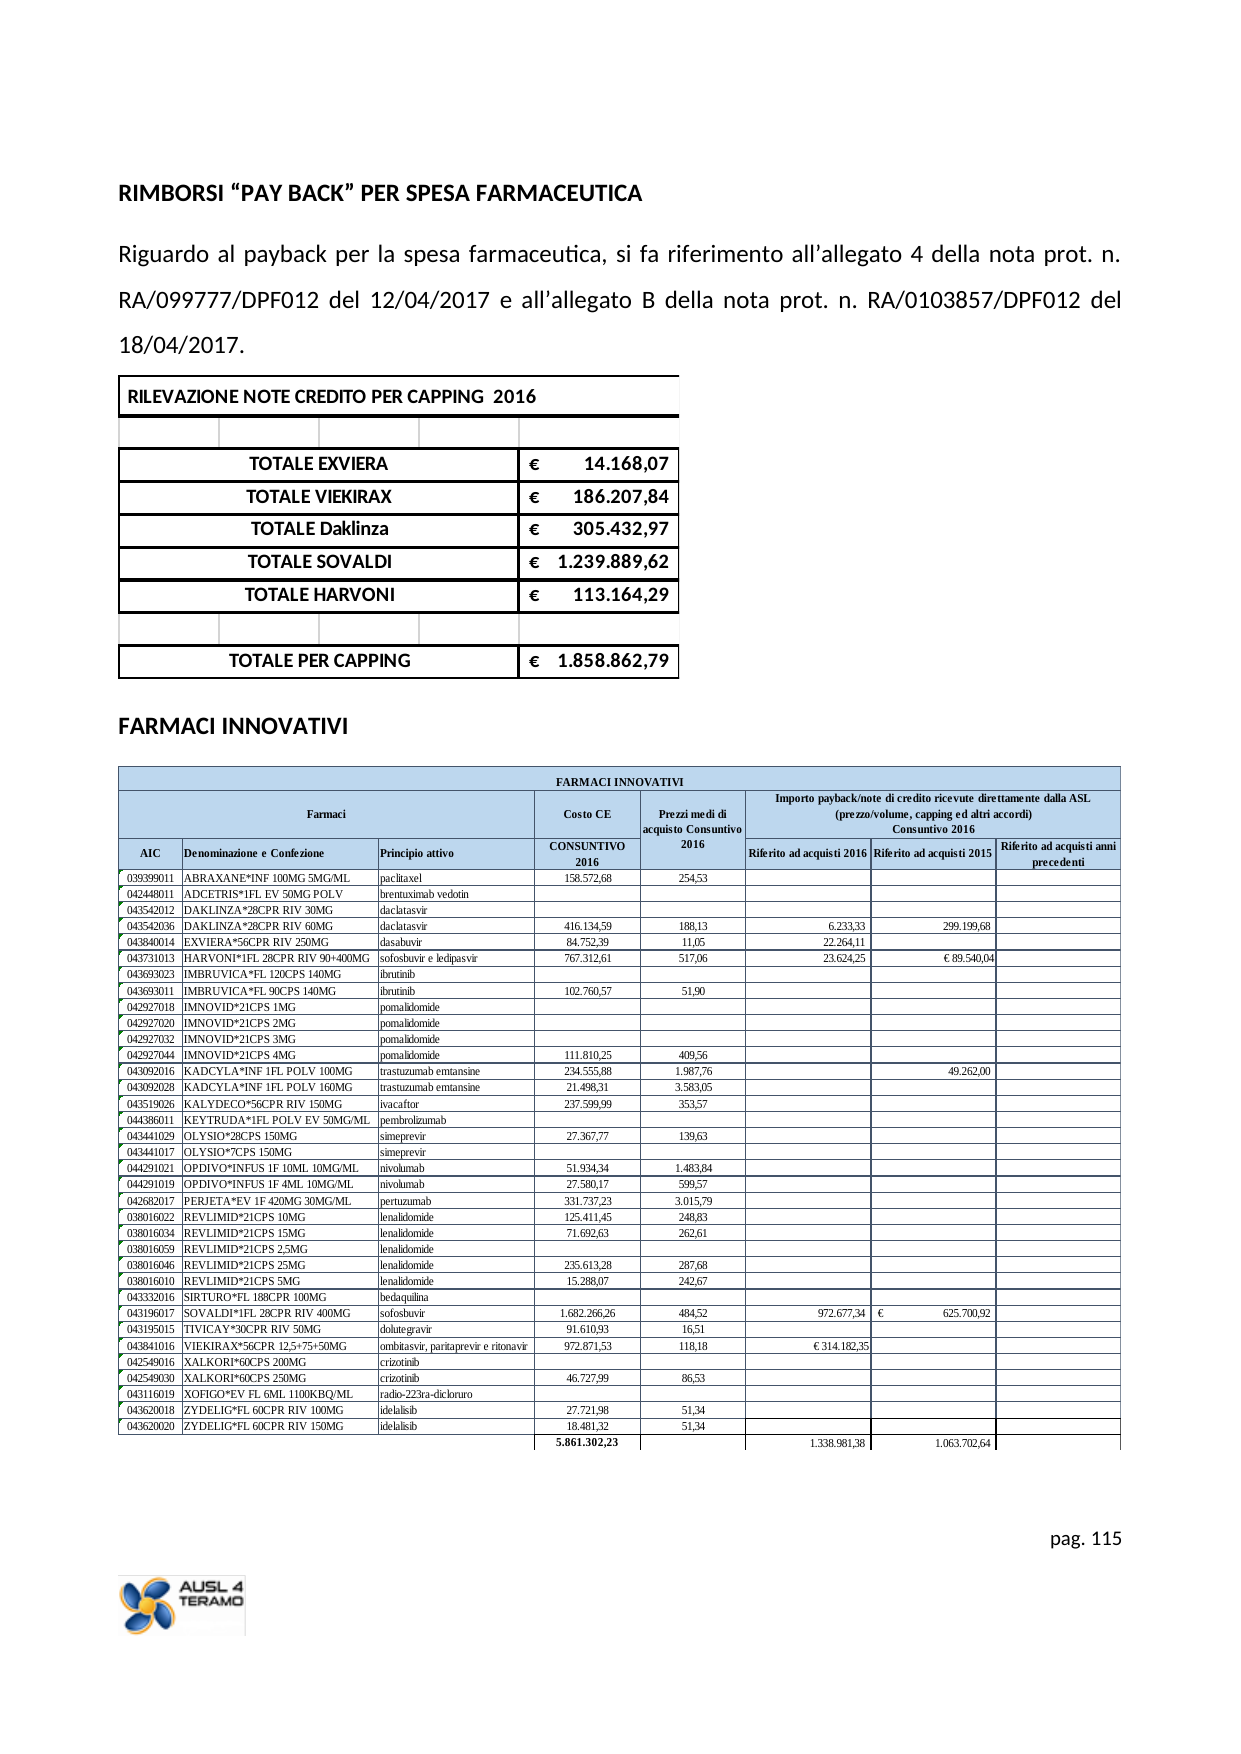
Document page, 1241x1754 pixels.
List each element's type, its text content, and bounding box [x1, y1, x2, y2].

text RIMBORSI “PAY BACK” PER SPESA FARMACEUTICA [118, 177, 1122, 208]
text FARMACI INNOVATIVI [118, 711, 1122, 741]
text Riguardo al payback per la spesa farmaceutica, si fa riferimento all’allegato 4 della nota prot. n. RA/099777/DPF012 del 12/04/2017 e all’allegato B della nota prot. n. RA/0103857/DPF012 del 18/04/2017. [118, 238, 1122, 360]
